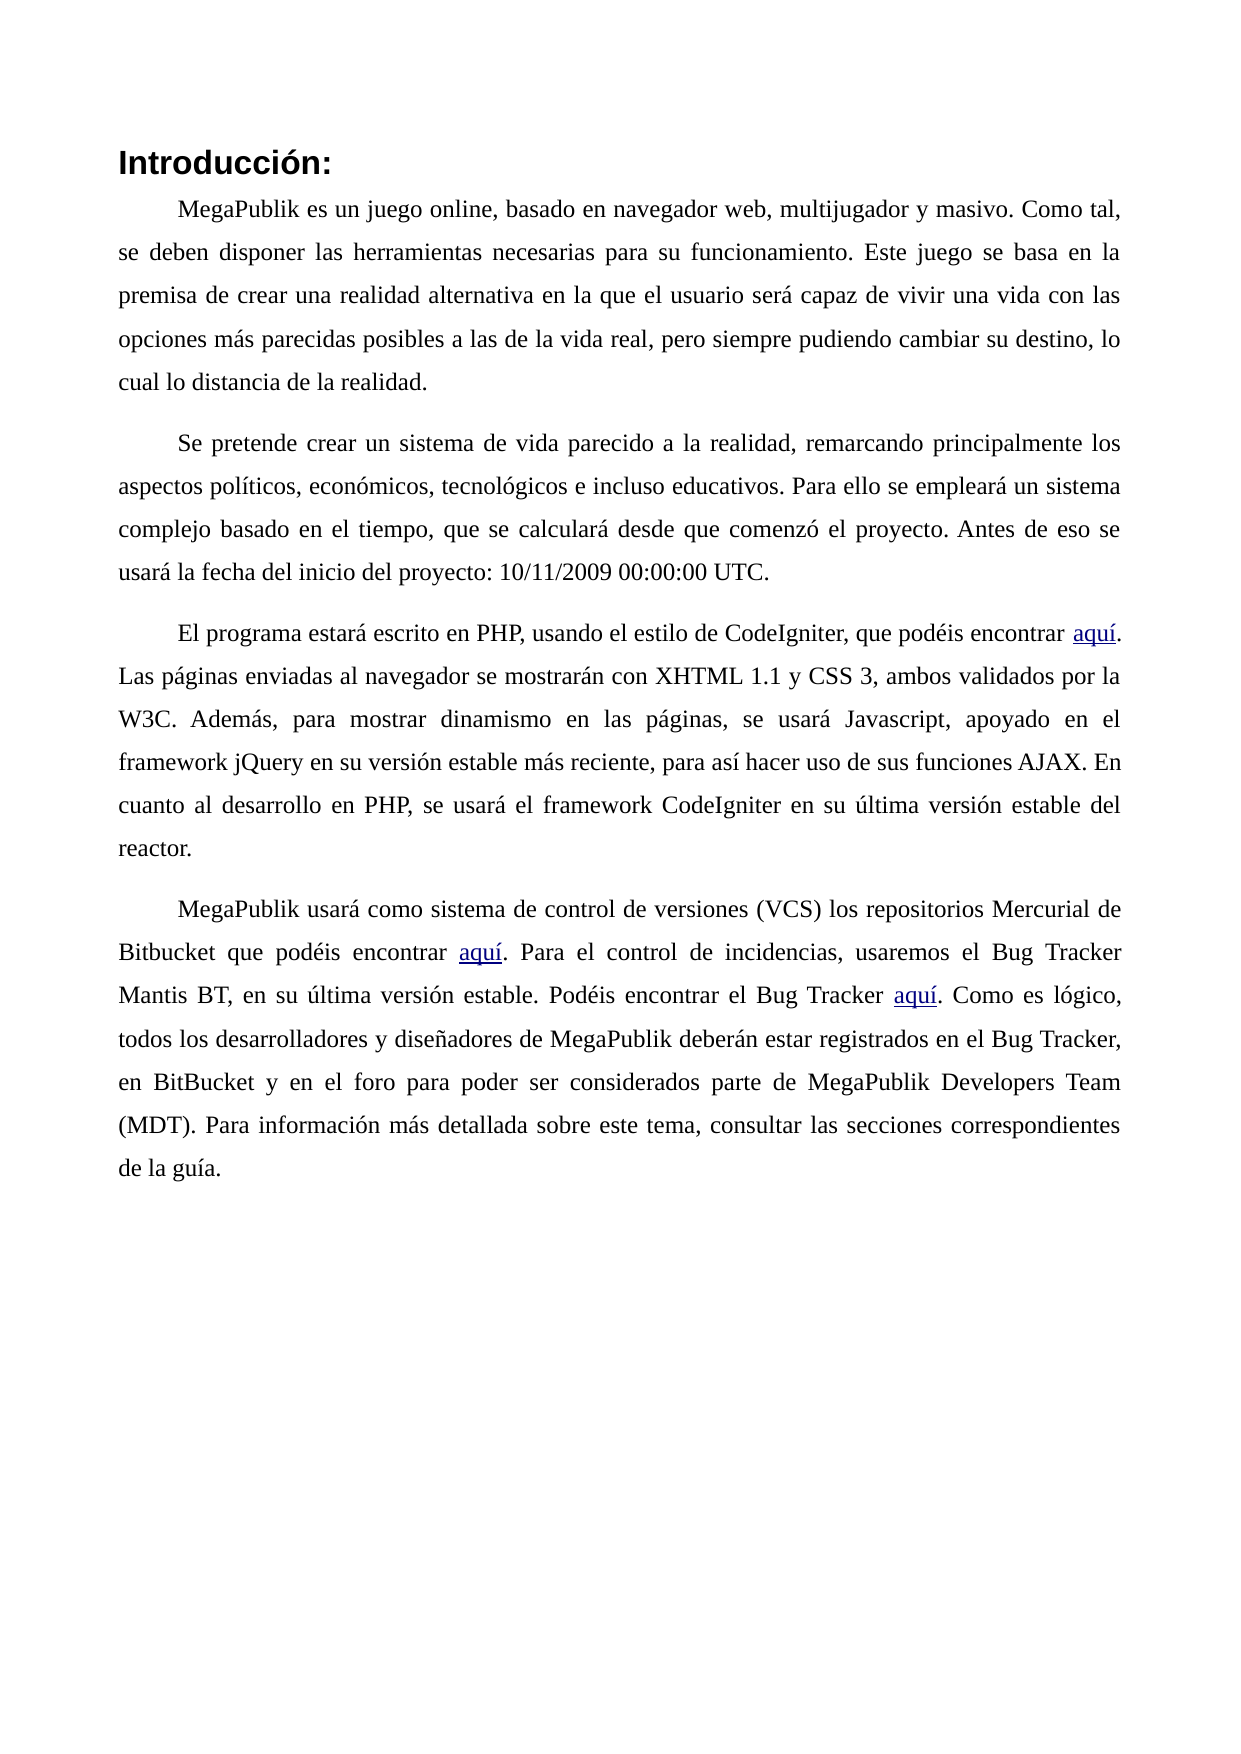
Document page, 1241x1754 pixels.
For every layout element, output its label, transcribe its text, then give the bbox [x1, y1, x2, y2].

text MegaPublik usará como sistema de control de versiones (VCS) los repositorios Mercurial de Bitbucket que podéis encontrar aquí. Para el control de incidencias, usaremos el Bug Tracker Mantis BT, en su última versión estable. Podéis encontrar el Bug Tracker aquí. Como es lógico, todos los desarrolladores y diseñadores de MegaPublik deberán estar registrados en el Bug Tracker, en BitBucket y en el foro para poder ser considerados parte de MegaPublik Developers Team (MDT). Para información más detallada sobre este tema, consultar las secciones correspondientes de la guía. [118, 894, 1122, 1182]
text Se pretende crear un sistema de vida parecido a la realidad, remarcando principalmente los aspectos políticos, económicos, tecnológicos e incluso educativos. Para ello se empleará un sistema complejo basado en el tiempo, que se calculará desde que comenzó el proyecto. Antes de eso se usará la fecha del inicio del proyecto: 10/11/2009 00:00:00 UTC. [118, 428, 1122, 586]
text El programa estará escrito en PHP, usando el estilo de CodeIgniter, que podéis encontrar aquí. Las páginas enviadas al navegador se mostrarán con XHTML 1.1 y CSS 3, ambos validados por la W3C. Además, para mostrar dinamismo en las páginas, se usará Javascript, apoyado en el framework jQuery en su versión estable más reciente, para así hacer uso de sus funciones AJAX. En cuanto al desarrollo en PHP, se usará el framework CodeIgniter en su última versión estable del reactor. [118, 618, 1122, 862]
text MegaPublik es un juego online, basado en navegador web, multijugador y masivo. Como tal, se deben disponer las herramientas necesarias para su funcionamiento. Este juego se basa en la premisa de crear una realidad alternativa en la que el usuario será capaz de vivir una vida con las opciones más parecidas posibles a las de la vida real, pero siempre pudiendo cambiar su destino, lo cual lo distancia de la realidad. [118, 194, 1122, 396]
subtitle Introducción: [118, 143, 1122, 182]
